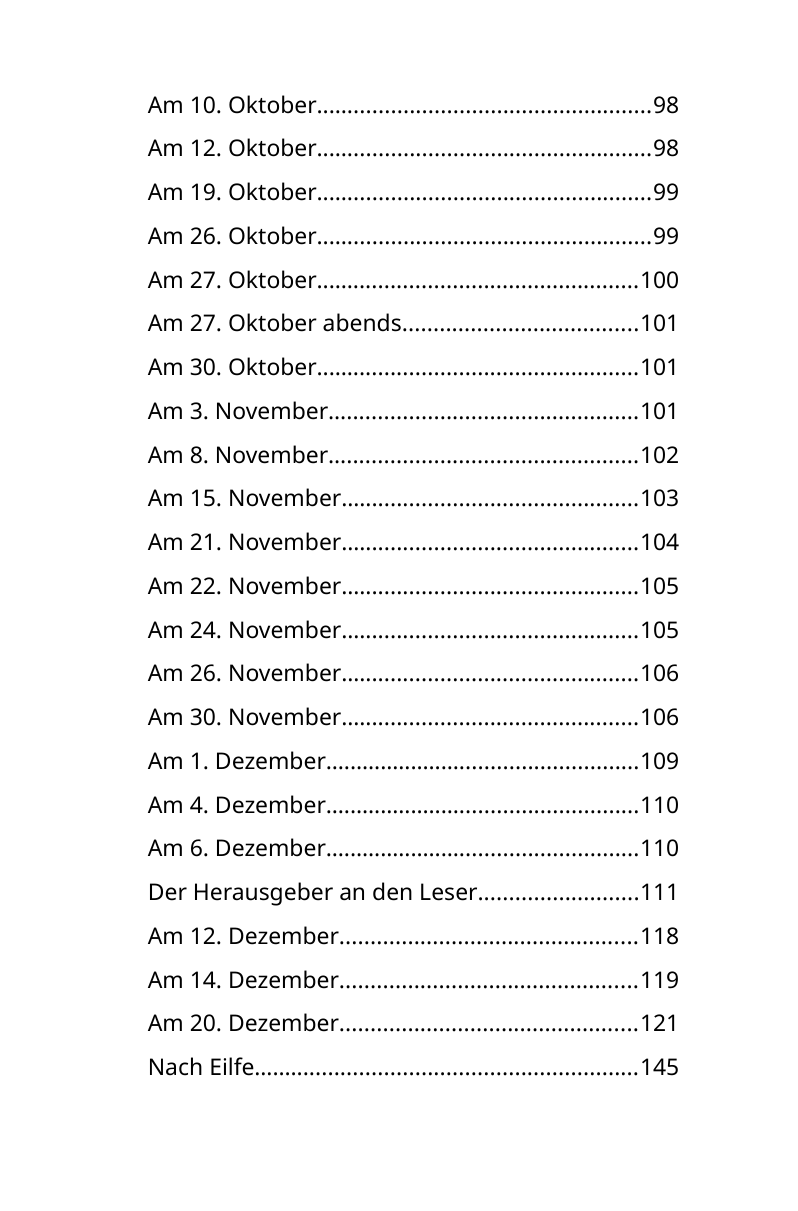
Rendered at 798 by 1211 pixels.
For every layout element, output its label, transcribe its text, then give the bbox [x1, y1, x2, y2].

text Nach Eilfe 145 [148, 1051, 679, 1082]
text Am 15. November 103 [148, 482, 679, 513]
text Am 12. Oktober 98 [148, 132, 679, 163]
text Am 12. Dezember 118 [148, 920, 679, 951]
text Am 14. Dezember 119 [148, 963, 679, 995]
text Am 1. Dezember 109 [148, 745, 679, 776]
text Am 27. Oktober 100 [148, 263, 679, 295]
text Am 22. November 105 [148, 570, 679, 601]
text Am 19. Oktober 99 [148, 176, 679, 207]
text Am 20. Dezember 121 [148, 1007, 679, 1038]
text Am 3. November 101 [148, 395, 679, 426]
text Am 30. Oktober 101 [148, 351, 679, 382]
text Am 27. Oktober abends 101 [148, 307, 679, 338]
text Am 30. November 106 [148, 701, 679, 732]
text Am 21. November 104 [148, 526, 679, 557]
text Am 24. November 105 [148, 613, 679, 645]
text Am 6. Dezember 110 [148, 832, 679, 863]
text Am 4. Dezember 110 [148, 788, 679, 820]
text Der Herausgeber an den Leser 111 [148, 876, 679, 907]
text Am 10. Oktober 98 [148, 88, 679, 120]
text Am 26. Oktober 99 [148, 220, 679, 251]
text Am 8. November 102 [148, 438, 679, 470]
text Am 26. November 106 [148, 657, 679, 688]
